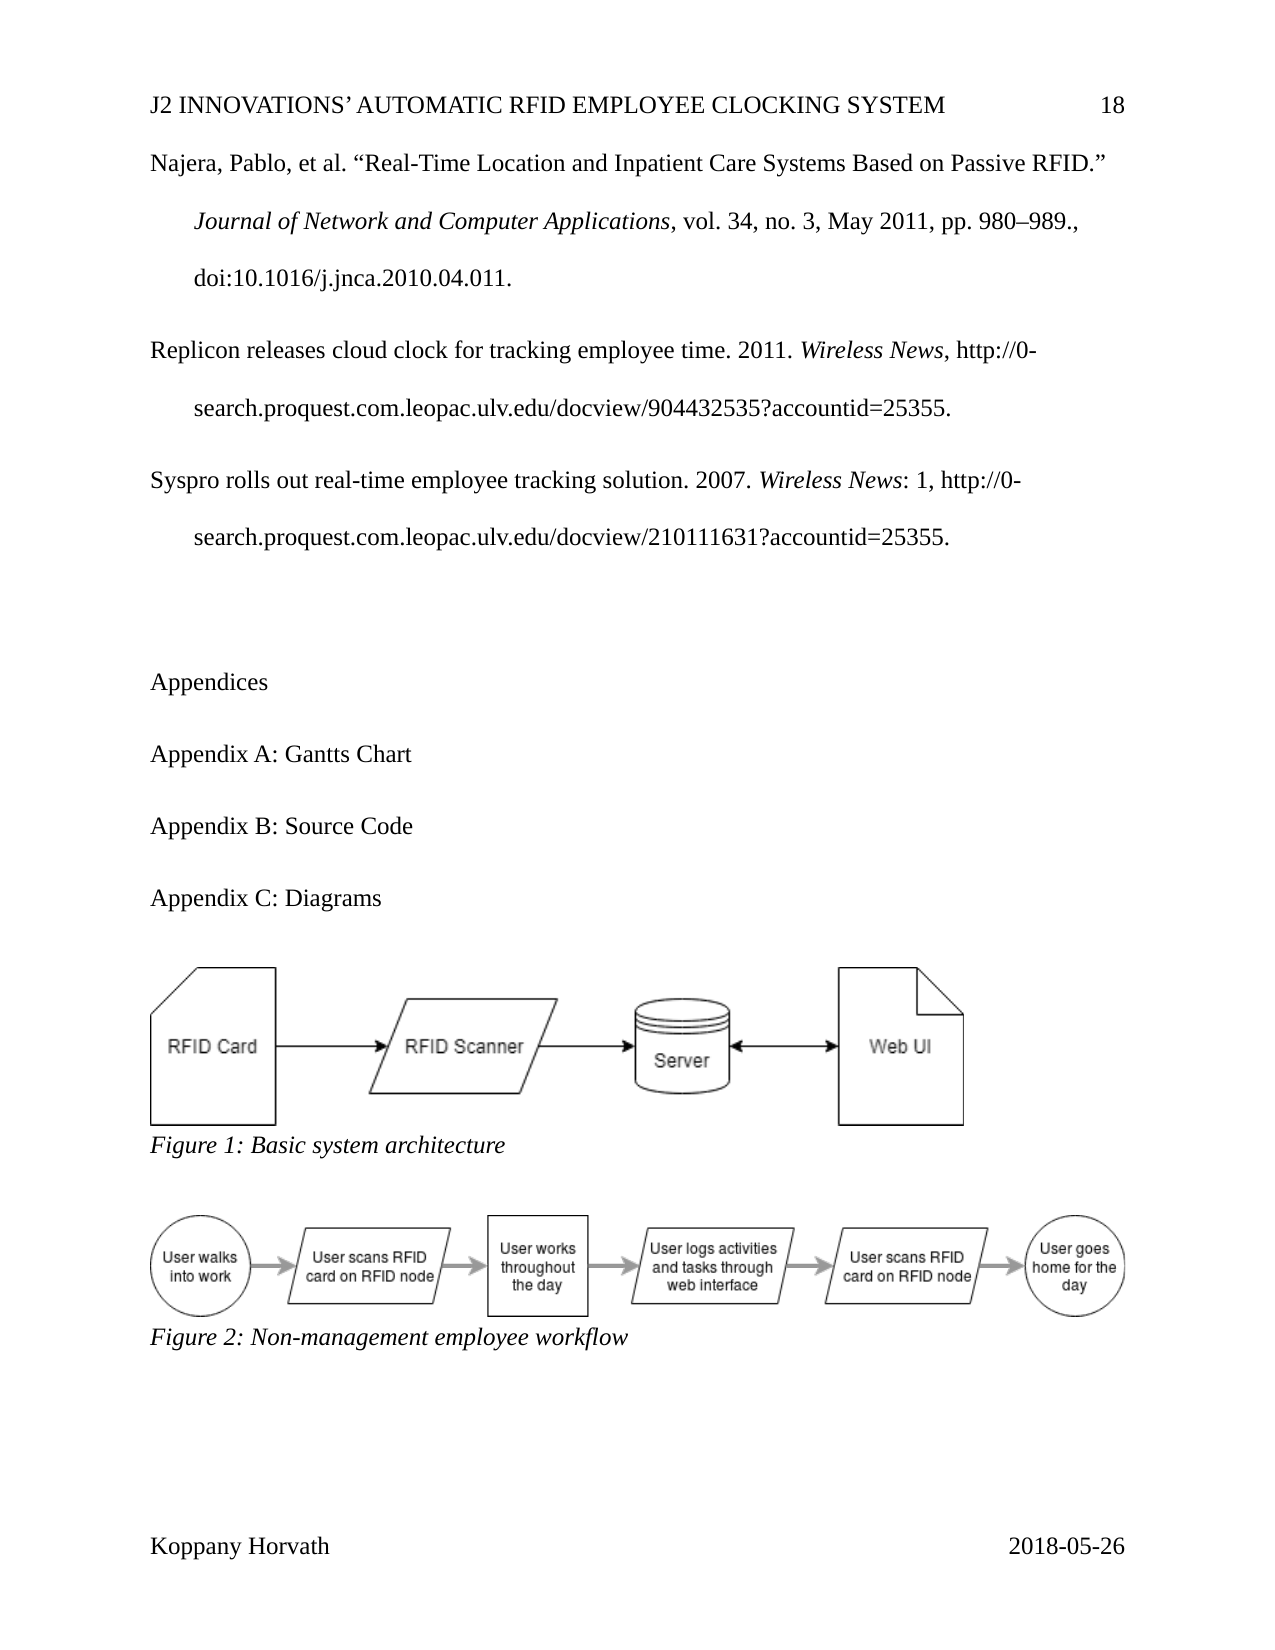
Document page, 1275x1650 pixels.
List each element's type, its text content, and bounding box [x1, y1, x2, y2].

text Figure 2: Non-management employee workflow [150, 1317, 1125, 1350]
text Syspro rolls out real-time employee tracking solution. 2007. Wireless News: 1, http://0- search.proquest.com.leopac.ulv.edu/docview/210111631?accountid=25355. [150, 465, 1125, 551]
text Appendix B: Source Code [150, 811, 1125, 839]
text Appendix A: Gantts Chart [150, 739, 1125, 767]
text Replicon releases cloud clock for tracking employee time. 2011. Wireless News, http://0- search.proquest.com.leopac.ulv.edu/docview/904432535?accountid=25355. [150, 335, 1125, 422]
text Appendices [150, 667, 1125, 695]
text Figure 1: Basic system architecture [150, 1126, 964, 1159]
picture [150, 967, 964, 1126]
text Najera, Pablo, et al. “Real-Time Location and Inpatient Care Systems Based on Passive RFID.” Journal of Network and Computer Applications, vol. 34, no. 3, May 2011, pp. 980–989., doi:10.1016/j.jnca.2010.04.011. [150, 148, 1125, 292]
picture [150, 1215, 1125, 1317]
text Appendix C: Diagrams [150, 883, 1125, 912]
